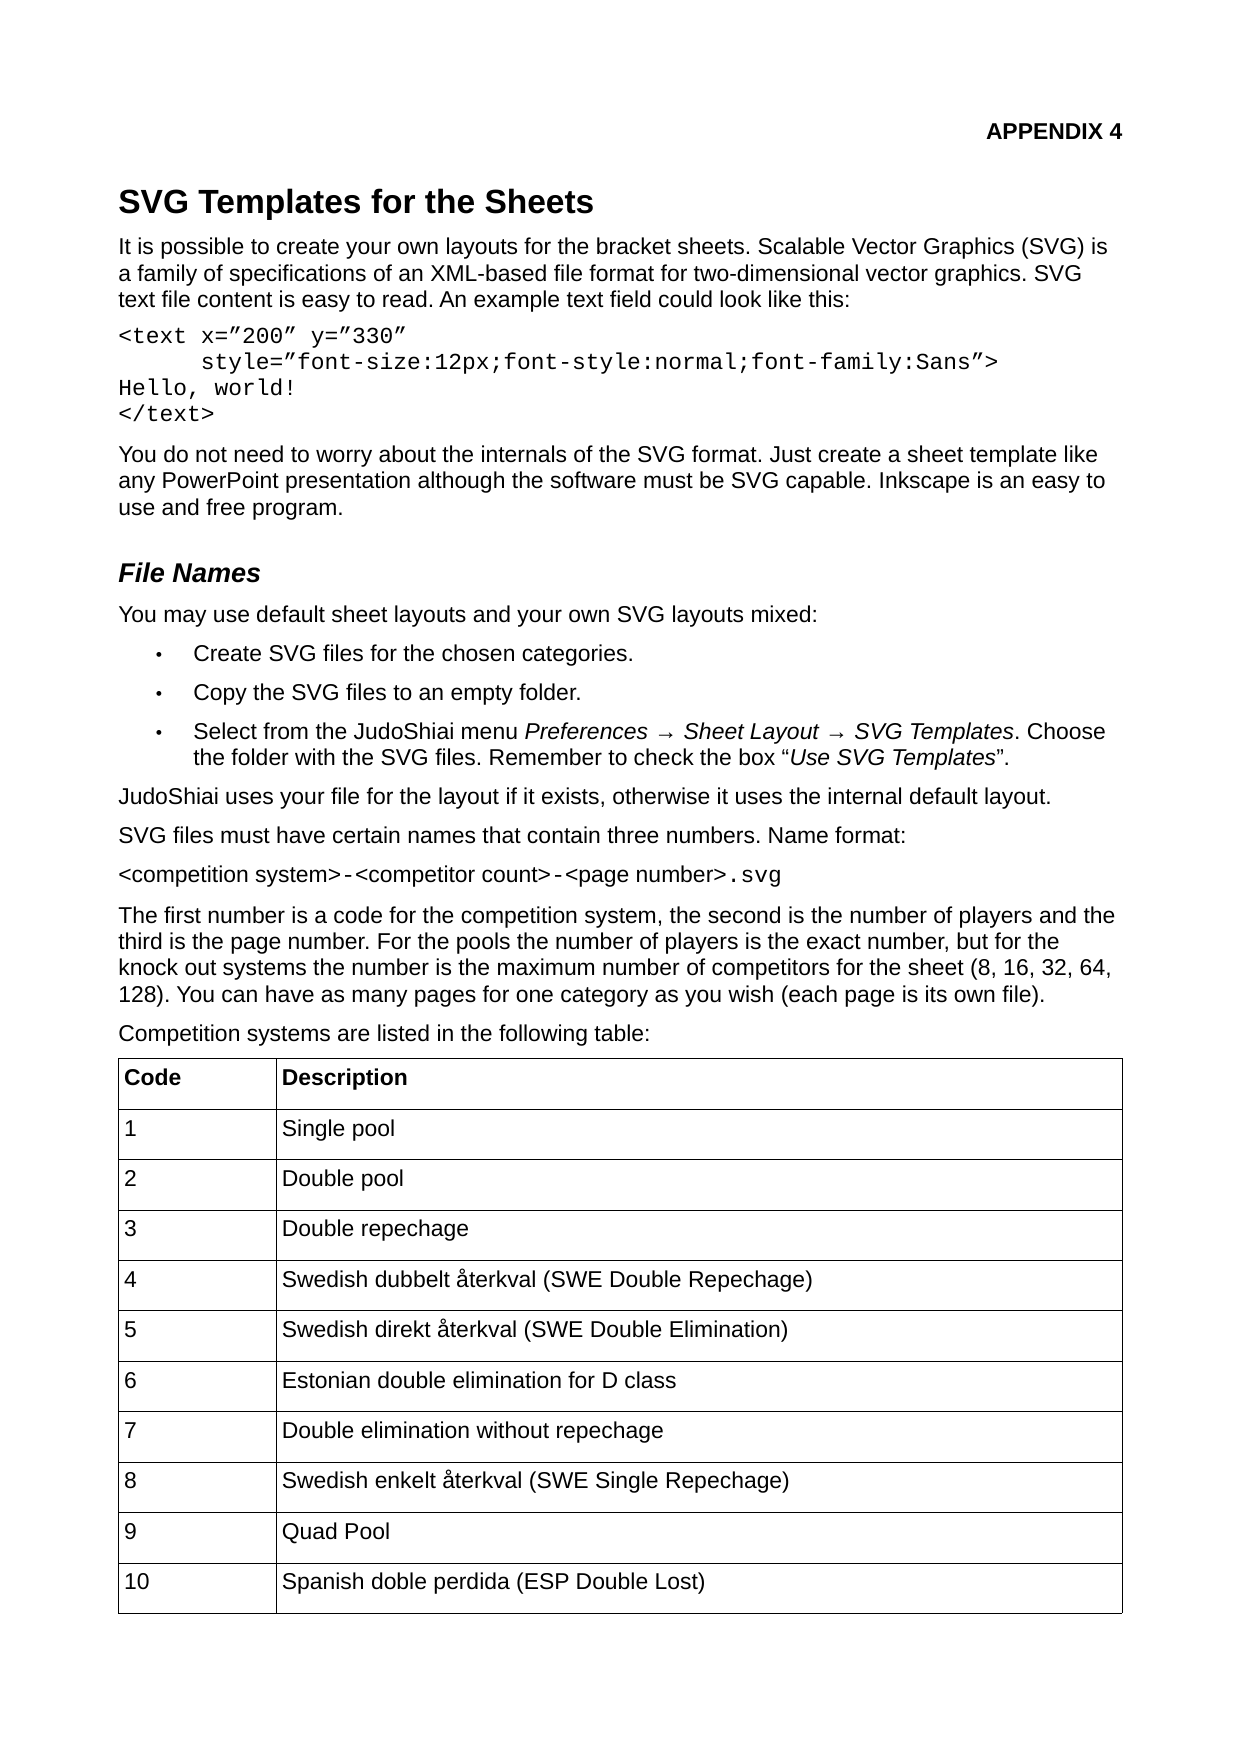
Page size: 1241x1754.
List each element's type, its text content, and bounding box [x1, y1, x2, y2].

list Copy the SVG files to an empty folder. [156, 679, 1122, 705]
text JudoShiai uses your file for the layout if it exists, otherwise it uses the internal default layout. [118, 783, 1122, 809]
table_cell 6 [119, 1362, 276, 1411]
table_cell 5 [119, 1311, 276, 1361]
text Competition systems are listed in the following table: [118, 1019, 1122, 1046]
table_cell 3 [119, 1211, 276, 1260]
list Select from the JudoShiai menu Preferences → Sheet Layout → SVG Templates. Choose the folder with the SVG files. Remember to check the box “Use SVG Templates”. [156, 718, 1122, 771]
table_cell 2 [119, 1160, 276, 1209]
table_cell Swedish enkelt återkval (SWE Single Repechage) [277, 1463, 1122, 1512]
list Create SVG files for the chosen categories. [156, 640, 1122, 666]
table_cell 10 [119, 1564, 276, 1613]
table_cell 4 [119, 1261, 276, 1310]
text <text x=”200” y=”330” style=”font-size:12px;font-style:normal;font-family:Sans”> Hello, world! </text> [118, 325, 1122, 428]
text <competition system>-<competitor count>-<page number>.svg [118, 861, 1122, 889]
table_cell Spanish doble perdida (ESP Double Lost) [277, 1564, 1122, 1613]
table_cell 1 [119, 1110, 276, 1159]
text It is possible to create your own layouts for the bracket sheets. Scalable Vector Graphics (SVG) is a family of specifications of an XML-based file format for two-dimensional vector graphics. SVG text file content is easy to read. An example text field could look like this: [118, 233, 1122, 312]
table_cell Single pool [277, 1110, 1122, 1159]
table_cell 9 [119, 1513, 276, 1562]
text You do not need to worry about the internals of the SVG format. Just create a sheet template like any PowerPoint presentation although the software must be SVG capable. Inkscape is an easy to use and free program. [118, 441, 1122, 520]
text APPENDIX 4 [118, 118, 1122, 144]
text You may use default sheet layouts and your own SVG layouts mixed: [118, 601, 1122, 628]
table_cell Swedish direkt återkval (SWE Double Elimination) [277, 1311, 1122, 1361]
subtitle SVG Templates for the Sheets [118, 182, 1122, 221]
table_cell Double repechage [277, 1211, 1122, 1260]
text SVG files must have certain names that contain three numbers. Name format: [118, 822, 1122, 848]
table_cell 8 [119, 1463, 276, 1512]
table_cell Quad Pool [277, 1513, 1122, 1562]
text The first number is a code for the competition system, the second is the number of players and the third is the page number. For the pools the number of players is the exact number, but for the knock out systems the number is the maximum number of competitors for the sheet (8, 16, 32, 64, 128). You can have as many pages for one category as you wish (each page is its own file). [118, 902, 1122, 1007]
table_header Description [277, 1059, 1122, 1109]
table_cell 7 [119, 1412, 276, 1462]
table_header Code [119, 1059, 276, 1109]
table_cell Double pool [277, 1160, 1122, 1209]
table_cell Swedish dubbelt återkval (SWE Double Repechage) [277, 1261, 1122, 1310]
table_cell Estonian double elimination for D class [277, 1362, 1122, 1411]
subtitle File Names [118, 557, 1122, 589]
table_cell Double elimination without repechage [277, 1412, 1122, 1462]
